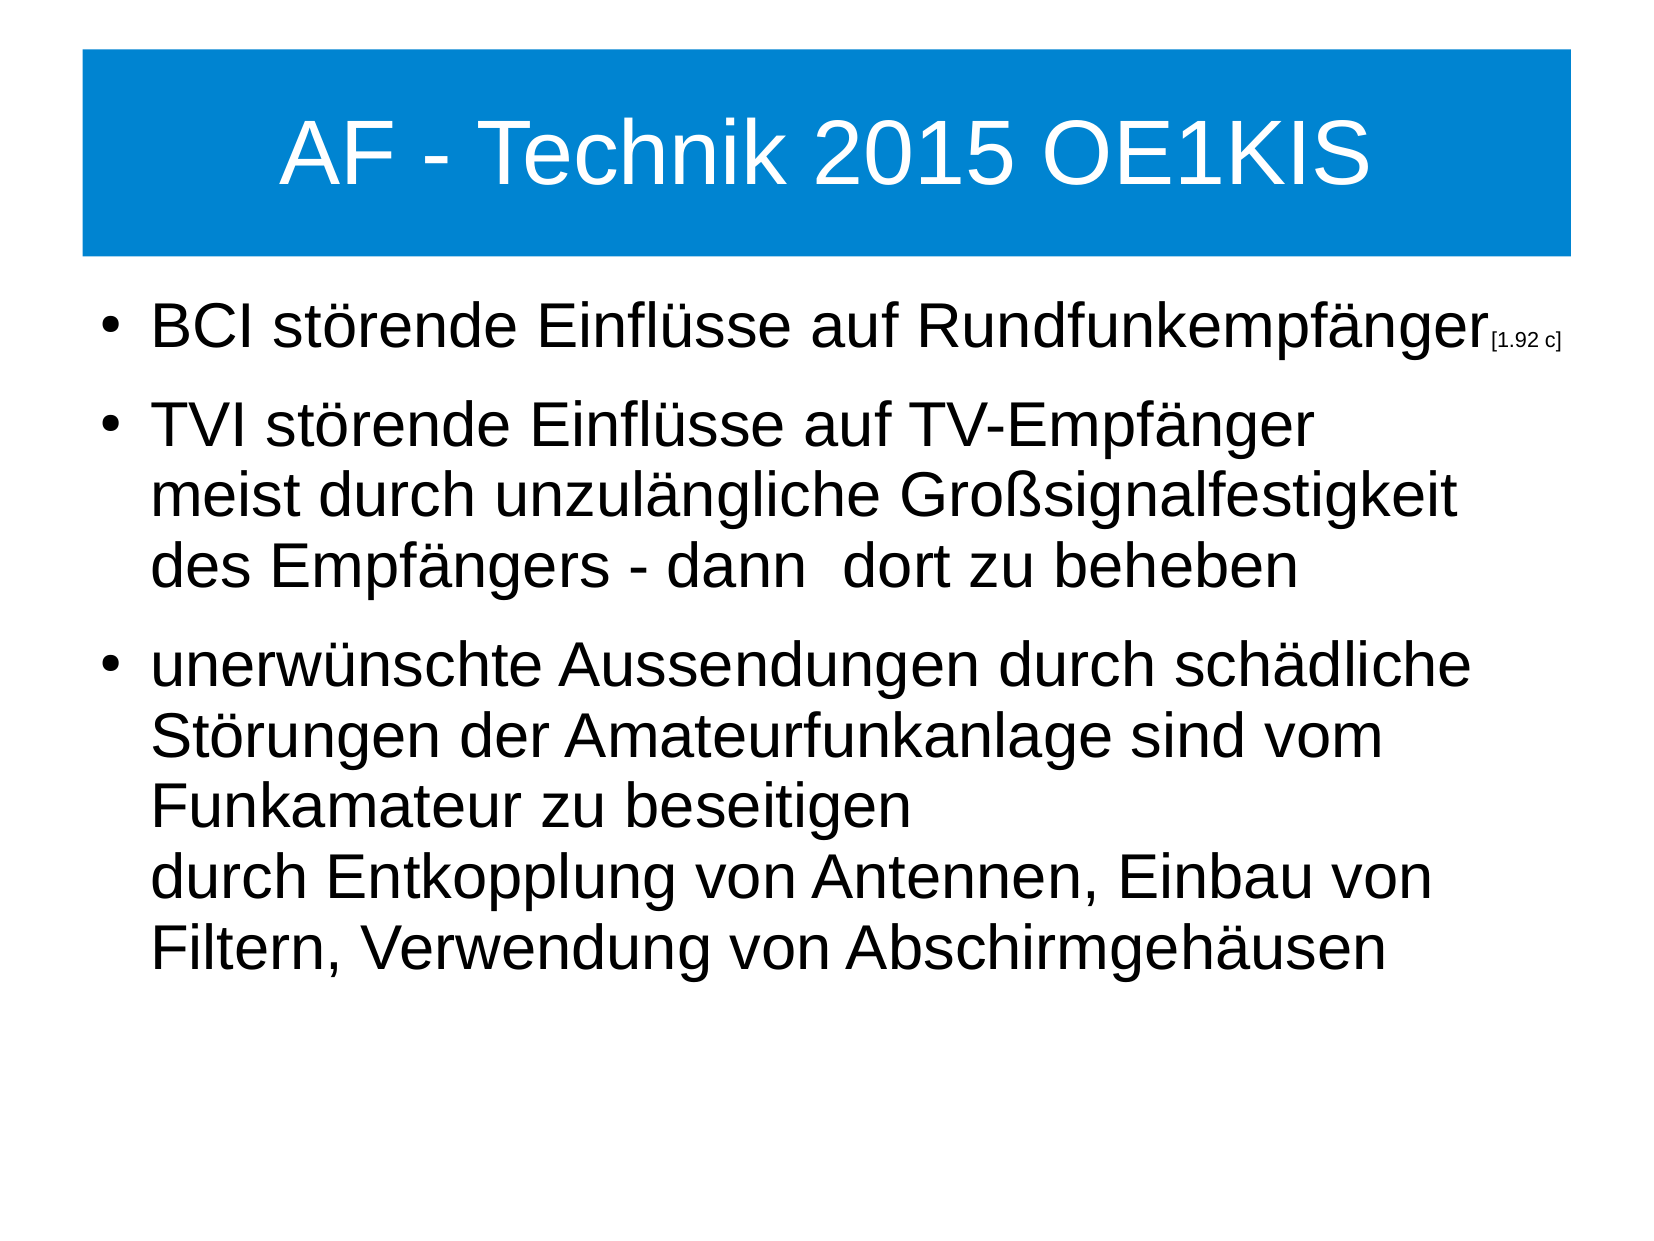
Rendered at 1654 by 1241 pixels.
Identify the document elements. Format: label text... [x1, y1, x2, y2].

list BCI störende Einflüsse auf Rundfunkempfänger[1.92 c] TVI störende Einflüsse auf TV-Empfänger meist durch unzulängliche Großsignalfestigkeit des Empfängers - dann dort zu beheben unerwünschte Aussendungen durch schädliche Störungen der Amateurfunkanlage sind vom Funkamateur zu beseitigen durch Entkopplung von Antennen, Einbau von Filtern, Verwendung von Abschirmgehäusen [82, 290, 1571, 1010]
title AF - Technik 2015 OE1KIS [82, 49, 1571, 257]
